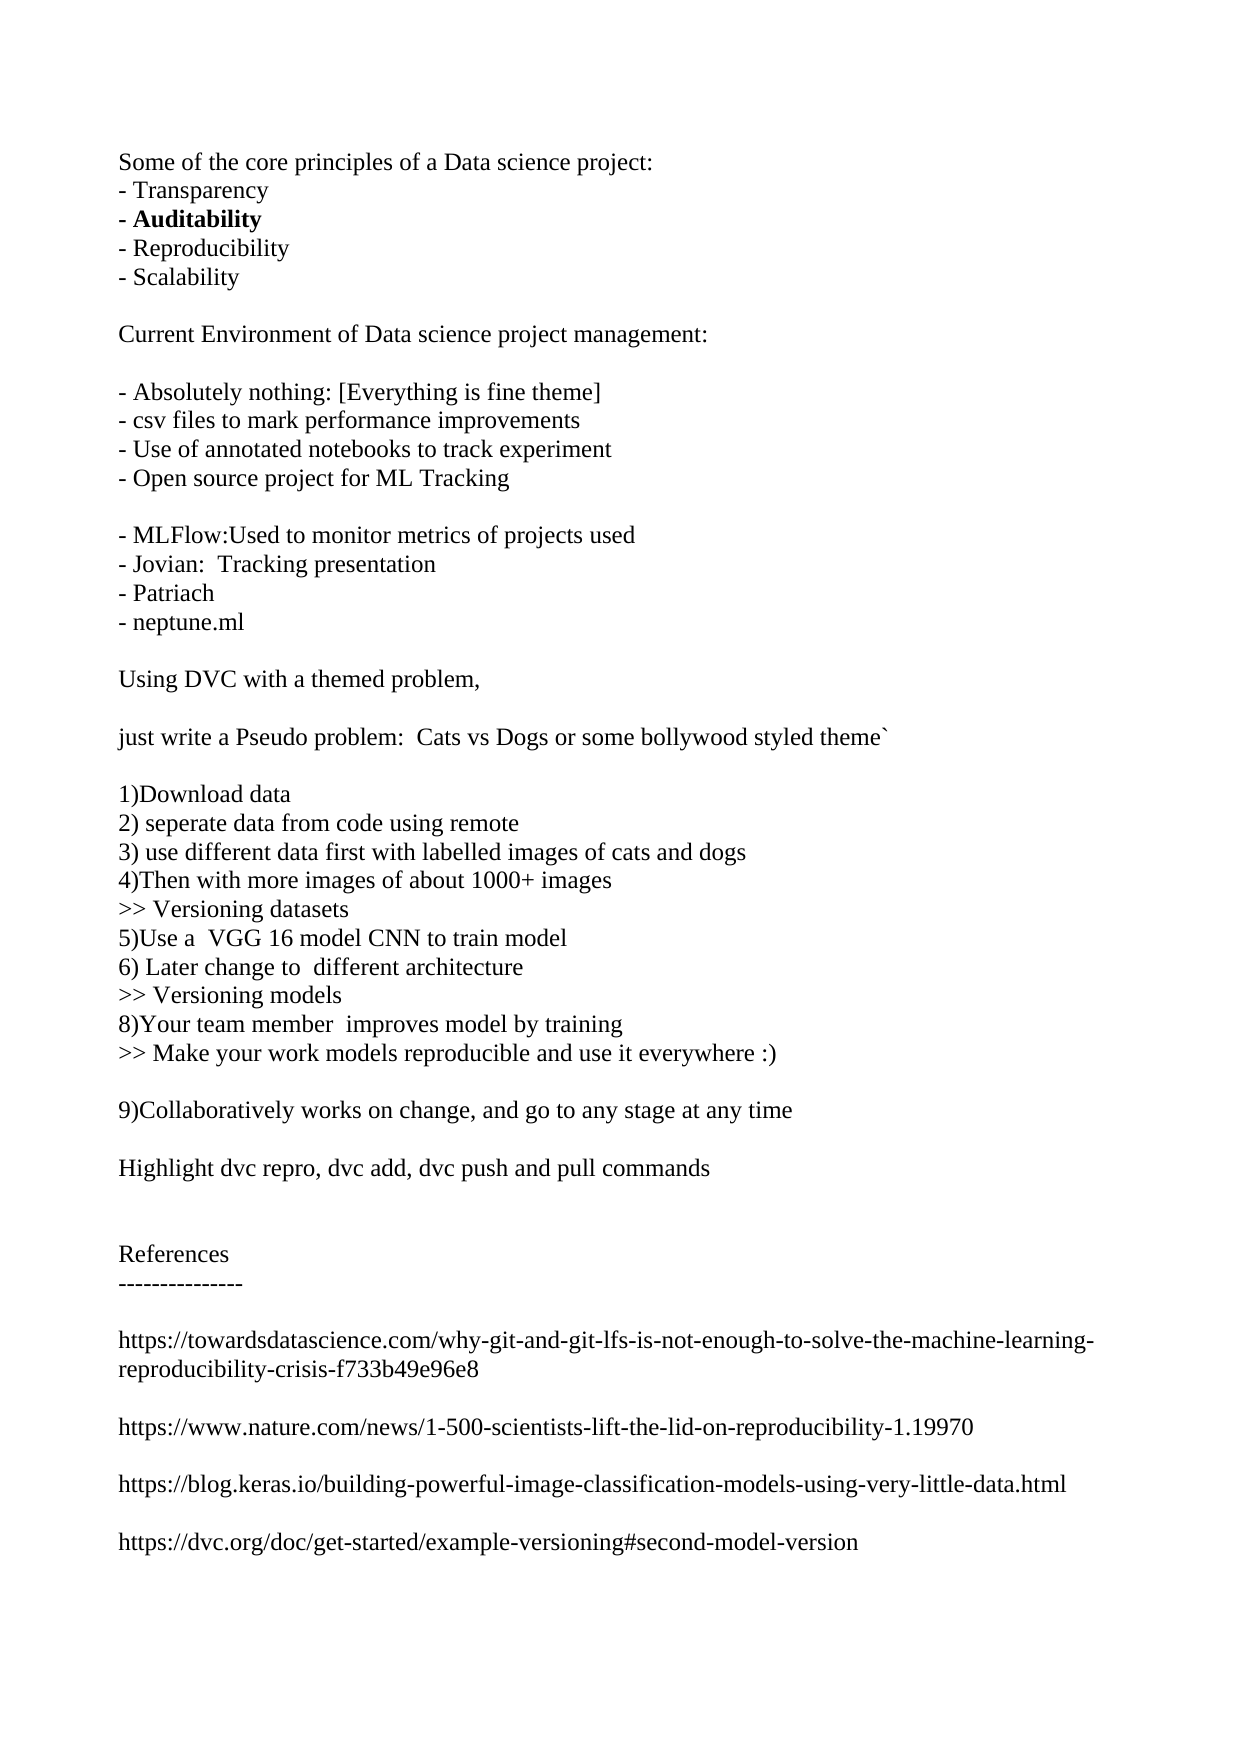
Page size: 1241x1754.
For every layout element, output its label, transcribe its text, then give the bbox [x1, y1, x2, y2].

text References [118, 1239, 1122, 1268]
text Some of the core principles of a Data science project: [118, 147, 1122, 176]
text just write a Pseudo problem: Cats vs Dogs or some bollywood styled theme` [118, 722, 1122, 751]
text 1)Download data [118, 779, 1122, 808]
text - Use of annotated notebooks to track experiment [118, 434, 1122, 463]
text https://www.nature.com/news/1-500-scientists-lift-the-lid-on-reproducibility-1.19970 [118, 1412, 1122, 1441]
text 4)Then with more images of about 1000+ images [118, 866, 1122, 894]
text 5)Use a VGG 16 model CNN to train model [118, 923, 1122, 952]
text 2) seperate data from code using remote [118, 808, 1122, 837]
text https://towardsdatascience.com/why-git-and-git-lfs-is-not-enough-to-solve-the-machine-learning-reproducibility-crisis-f733b49e96e8 [118, 1326, 1122, 1383]
text - MLFlow:Used to monitor metrics of projects used [118, 521, 1122, 549]
text 8)Your team member improves model by training [118, 1009, 1122, 1038]
text - Patriach [118, 578, 1122, 607]
text - Absolutely nothing: [Everything is fine theme] [118, 377, 1122, 406]
text https://dvc.org/doc/get-started/example-versioning#second-model-version [118, 1527, 1122, 1556]
text >> Make your work models reproducible and use it everywhere :) [118, 1038, 1122, 1067]
text 6) Later change to different architecture [118, 952, 1122, 981]
text Current Environment of Data science project management: [118, 319, 1122, 348]
text --------------- [118, 1268, 1122, 1297]
text - Open source project for ML Tracking [118, 463, 1122, 492]
text >> Versioning models [118, 981, 1122, 1009]
text - Auditability [118, 204, 1122, 233]
text 3) use different data first with labelled images of cats and dogs [118, 837, 1122, 866]
text - neptune.ml [118, 607, 1122, 636]
text - Reproducibility [118, 233, 1122, 262]
text - Scalability [118, 262, 1122, 291]
text https://blog.keras.io/building-powerful-image-classification-models-using-very-little-data.html [118, 1469, 1122, 1498]
text - Transparency [118, 176, 1122, 204]
text Highlight dvc repro, dvc add, dvc push and pull commands [118, 1153, 1122, 1182]
text Using DVC with a themed problem, [118, 664, 1122, 693]
text 9)Collaboratively works on change, and go to any stage at any time [118, 1096, 1122, 1124]
text - csv files to mark performance improvements [118, 406, 1122, 434]
text - Jovian: Tracking presentation [118, 549, 1122, 578]
text >> Versioning datasets [118, 894, 1122, 923]
